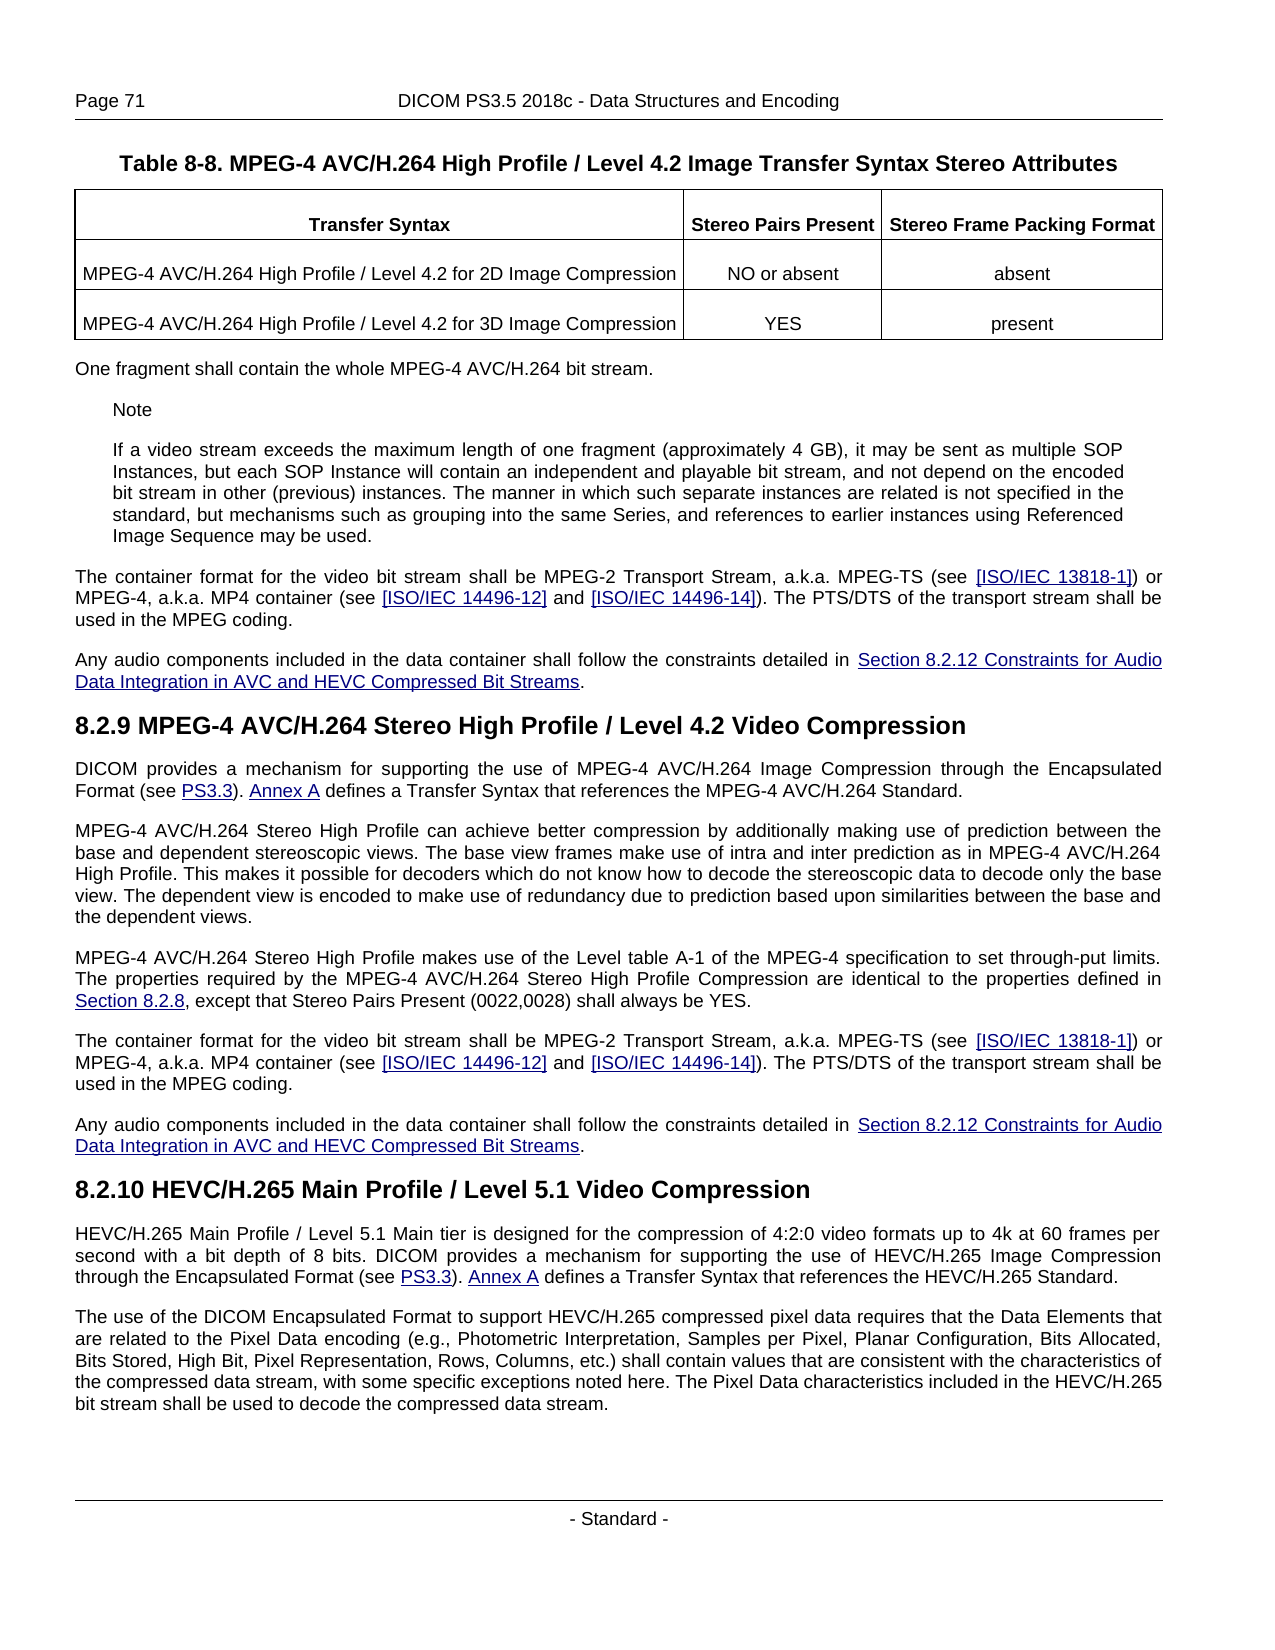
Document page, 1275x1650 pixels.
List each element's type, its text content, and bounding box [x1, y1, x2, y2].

text HEVC/H.265 Main Profile / Level 5.1 Main tier is designed for the compression of 4:2:0 video formats up to 4k at 60 frames per second with a bit depth of 8 bits. DICOM provides a mechanism for supporting the use of HEVC/H.265 Image Compression through the Encapsulated Format (see PS3.3). Annex A defines a Transfer Syntax that references the HEVC/H.265 Standard. [75, 1223, 1162, 1288]
text Table 8-8. MPEG-4 AVC/H.264 High Profile / Level 4.2 Image Transfer Syntax Stereo Attributes [75, 150, 1162, 176]
text One fragment shall contain the whole MPEG-4 AVC/H.264 bit stream. [75, 358, 1162, 380]
text Any audio components included in the data container shall follow the constraints detailed in Section 8.2.12 Constraints for Audio Data Integration in AVC and HEVC Compressed Bit Streams. [75, 1113, 1162, 1157]
text Any audio components included in the data container shall follow the constraints detailed in Section 8.2.12 Constraints for Audio Data Integration in AVC and HEVC Compressed Bit Streams. [75, 649, 1162, 692]
table_header Stereo Frame Packing Format [882, 190, 1162, 239]
text The use of the DICOM Encapsulated Format to support HEVC/H.265 compressed pixel data requires that the Data Elements that are related to the Pixel Data encoding (e.g., Photometric Interpretation, Samples per Pixel, Planar Configuration, Bits Allocated, Bits Stored, High Bit, Pixel Representation, Rows, Columns, etc.) shall contain values that are consistent with the characteristics of the compressed data stream, with some specific exceptions noted here. The Pixel Data characteristics included in the HEVC/H.265 bit stream shall be used to decode the compressed data stream. [75, 1306, 1162, 1414]
text Note [112, 398, 1125, 420]
text 8.2.10 HEVC/H.265 Main Profile / Level 5.1 Video Compression [75, 1175, 1162, 1204]
table_cell NO or absent [684, 240, 881, 289]
text 8.2.9 MPEG-4 AVC/H.264 Stereo High Profile / Level 4.2 Video Compression [75, 711, 1162, 739]
table_cell YES [684, 290, 881, 338]
text The container format for the video bit stream shall be MPEG-2 Transport Stream, a.k.a. MPEG-TS (see [ISO/IEC 13818-1]) or MPEG-4, a.k.a. MP4 container (see [ISO/IEC 14496-12] and [ISO/IEC 14496-14]). The PTS/DTS of the transport stream shall be used in the MPEG coding. [75, 565, 1162, 630]
table_cell MPEG-4 AVC/H.264 High Profile / Level 4.2 for 2D Image Compression [76, 240, 683, 289]
table_header Transfer Syntax [76, 190, 683, 239]
text If a video stream exceeds the maximum length of one fragment (approximately 4 GB), it may be sent as multiple SOP Instances, but each SOP Instance will contain an independent and playable bit stream, and not depend on the encoded bit stream in other (previous) instances. The manner in which such separate instances are related is not specified in the standard, but mechanisms such as grouping into the same Series, and references to earlier instances using Referenced Image Sequence may be used. [112, 439, 1125, 547]
text MPEG-4 AVC/H.264 Stereo High Profile can achieve better compression by additionally making use of prediction between the base and dependent stereoscopic views. The base view frames make use of intra and inter prediction as in MPEG-4 AVC/H.264 High Profile. This makes it possible for decoders which do not know how to decode the stereoscopic data to decode only the base view. The dependent view is encoded to make use of redundancy due to prediction based upon similarities between the base and the dependent views. [75, 820, 1162, 928]
table_cell MPEG-4 AVC/H.264 High Profile / Level 4.2 for 3D Image Compression [76, 290, 683, 338]
table_cell absent [882, 240, 1162, 289]
table_cell present [882, 290, 1162, 338]
text MPEG-4 AVC/H.264 Stereo High Profile makes use of the Level table A-1 of the MPEG-4 specification to set through-put limits. The properties required by the MPEG-4 AVC/H.264 Stereo High Profile Compression are identical to the properties defined in Section 8.2.8, except that Stereo Pairs Present (0022,0028) shall always be YES. [75, 947, 1162, 1011]
text DICOM provides a mechanism for supporting the use of MPEG-4 AVC/H.264 Image Compression through the Encapsulated Format (see PS3.3). Annex A defines a Transfer Syntax that references the MPEG-4 AVC/H.264 Standard. [75, 758, 1162, 801]
text The container format for the video bit stream shall be MPEG-2 Transport Stream, a.k.a. MPEG-TS (see [ISO/IEC 13818-1]) or MPEG-4, a.k.a. MP4 container (see [ISO/IEC 14496-12] and [ISO/IEC 14496-14]). The PTS/DTS of the transport stream shall be used in the MPEG coding. [75, 1030, 1162, 1095]
table_header Stereo Pairs Present [684, 190, 881, 239]
